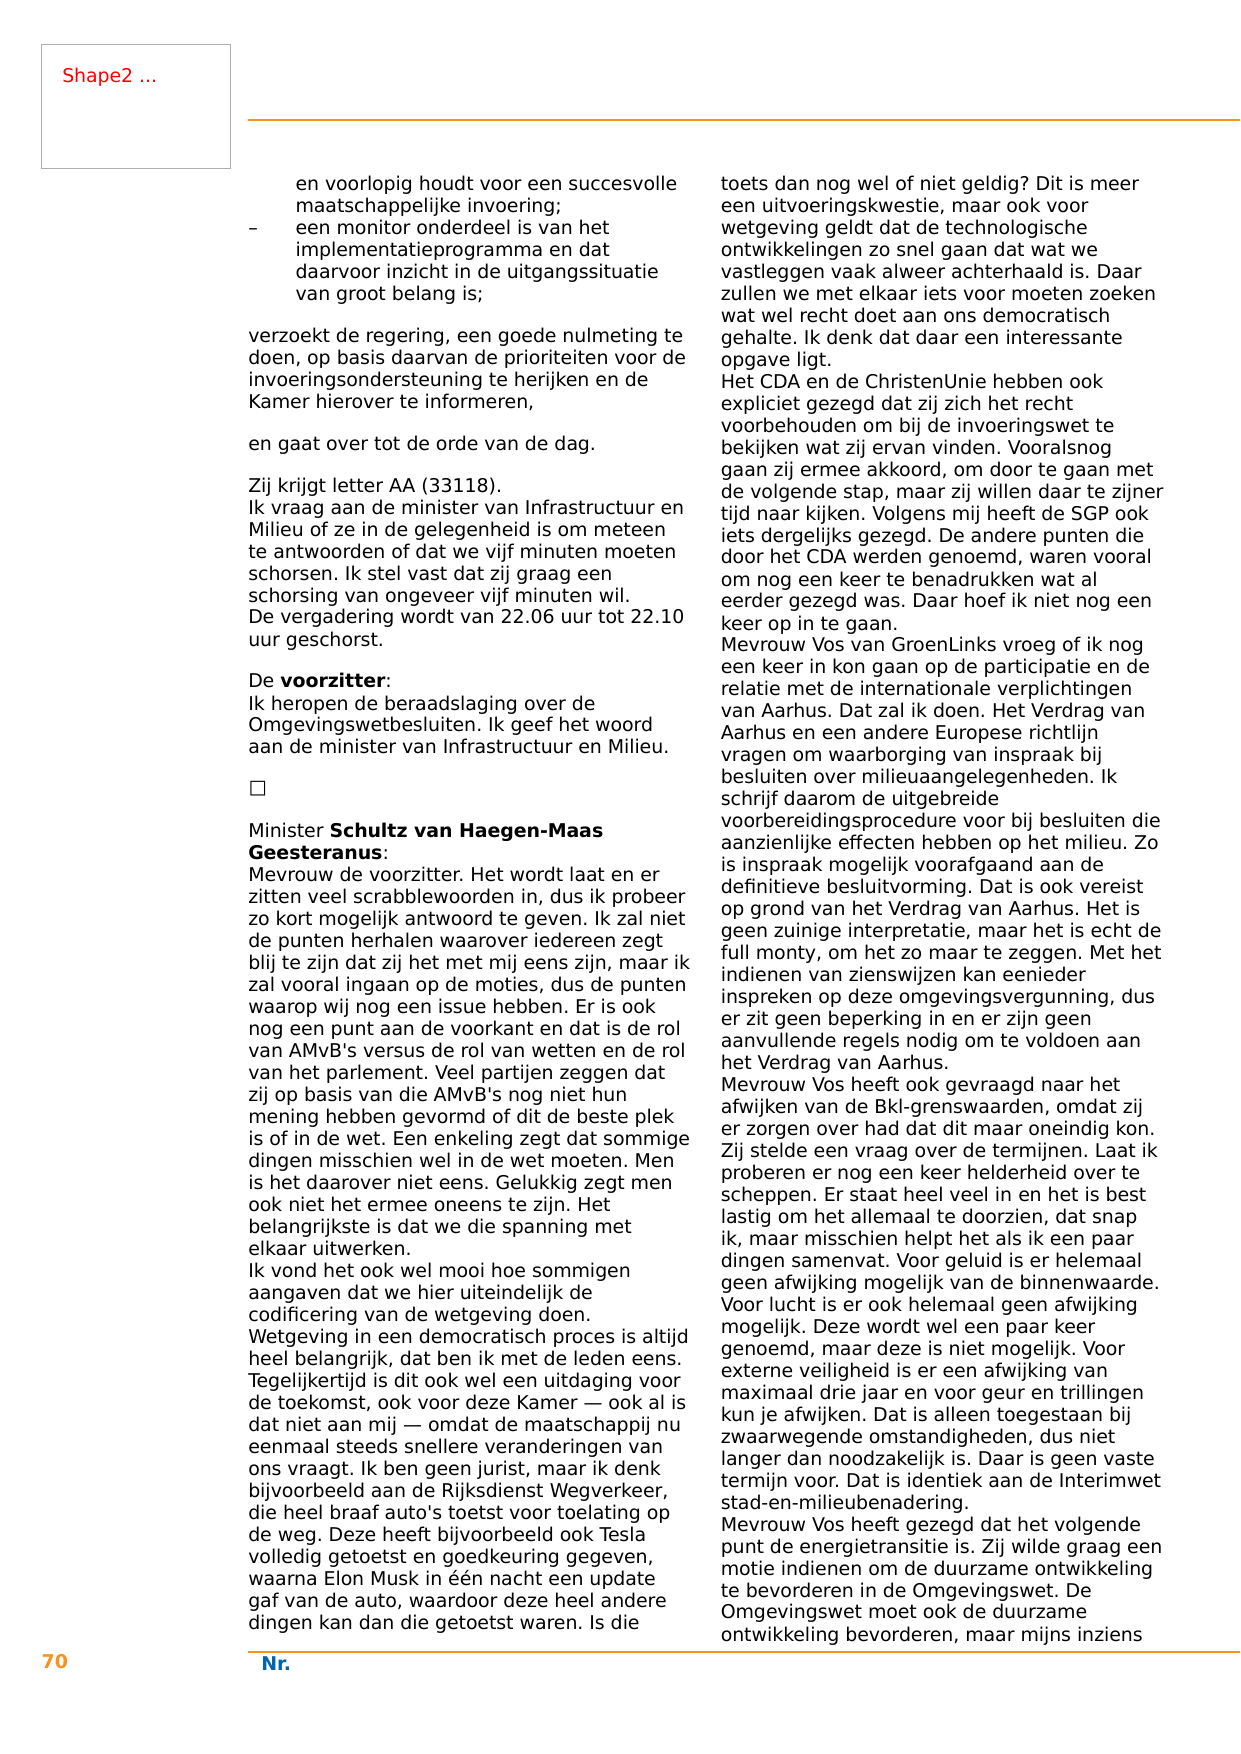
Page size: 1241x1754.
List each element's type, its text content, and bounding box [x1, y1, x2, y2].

list een monitor onderdeel is van het implementatieprogramma en dat daarvoor inzicht in de uitgangssituatie van groot belang is; [248, 217, 691, 305]
list en voorlopig houdt voor een succesvolle maatschappelijke invoering; [248, 173, 691, 217]
text Ik vond het ook wel mooi hoe sommigen aangaven dat we hier uiteindelijk de codificering van de wetgeving doen. Wetgeving in een democratisch proces is altijd heel belangrijk, dat ben ik met de leden eens. Tegelijkertijd is dit ook wel een uitdaging voor de toekomst, ook voor deze Kamer — ook al is dat niet aan mij — omdat de maatschappij nu eenmaal steeds snellere veranderingen van ons vraagt. Ik ben geen jurist, maar ik denk bijvoorbeeld aan de Rijksdienst Wegverkeer, die heel braaf auto's toetst voor toelating op de weg. Deze heeft bijvoorbeeld ook Tesla volledig getoetst en goedkeuring gegeven, waarna Elon Musk in één nacht een update gaf van de auto, waardoor deze heel andere dingen kan dan die getoetst waren. Is die [248, 1260, 691, 1633]
text Ik heropen de beraadslaging over de Omgevingswetbesluiten. Ik geef het woord aan de minister van Infrastructuur en Milieu. [248, 692, 691, 758]
text en gaat over tot de orde van de dag. [248, 433, 691, 454]
text Mevrouw Vos heeft ook gevraagd naar het afwijken van de Bkl-grenswaarden, omdat zij er zorgen over had dat dit maar oneindig kon. Zij stelde een vraag over de termijnen. Laat ik proberen er nog een keer helderheid over te scheppen. Er staat heel veel in en het is best lastig om het allemaal te doorzien, dat snap ik, maar misschien helpt het als ik een paar dingen samenvat. Voor geluid is er helemaal geen afwijking mogelijk van de binnenwaarde. Voor lucht is er ook helemaal geen afwijking mogelijk. Deze wordt wel een paar keer genoemd, maar deze is niet mogelijk. Voor externe veiligheid is er een afwijking van maximaal drie jaar en voor geur en trillingen kun je afwijken. Dat is alleen toegestaan bij zwaarwegende omstandigheden, dus niet langer dan noodzakelijk is. Daar is geen vaste termijn voor. Dat is identiek aan de Interimwet stad-en-milieubenadering. [721, 1074, 1163, 1513]
text Minister Schultz van Haegen-Maas Geesteranus: [248, 820, 691, 864]
text De vergadering wordt van 22.06 uur tot 22.10 uur geschorst. [248, 606, 691, 650]
text Mevrouw Vos van GroenLinks vroeg of ik nog een keer in kon gaan op de participatie en de relatie met de internationale verplichtingen van Aarhus. Dat zal ik doen. Het Verdrag van Aarhus en een andere Europese richtlijn vragen om waarborging van inspraak bij besluiten over milieuaangelegenheden. Ik schrijf daarom de uitgebreide voorbereidingsprocedure voor bij besluiten die aanzienlijke effecten hebben op het milieu. Zo is inspraak mogelijk voorafgaand aan de definitieve besluitvorming. Dat is ook vereist op grond van het Verdrag van Aarhus. Het is geen zuinige interpretatie, maar het is echt de full monty, om het zo maar te zeggen. Met het indienen van zienswijzen kan eenieder inspreken op deze omgevingsvergunning, dus er zit geen beperking in en er zijn geen aanvullende regels nodig om te voldoen aan het Verdrag van Aarhus. [721, 634, 1163, 1074]
text ⬜ [248, 778, 691, 800]
text De voorzitter: [248, 670, 691, 692]
text verzoekt de regering, een goede nulmeting te doen, op basis daarvan de prioriteiten voor de invoeringsondersteuning te herijken en de Kamer hierover te informeren, [248, 325, 691, 413]
text toets dan nog wel of niet geldig? Dit is meer een uitvoeringskwestie, maar ook voor wetgeving geldt dat de technologische ontwikkelingen zo snel gaan dat wat we vastleggen vaak alweer achterhaald is. Daar zullen we met elkaar iets voor moeten zoeken wat wel recht doet aan ons democratisch gehalte. Ik denk dat daar een interessante opgave ligt. [721, 173, 1163, 371]
text Het CDA en de ChristenUnie hebben ook expliciet gezegd dat zij zich het recht voorbehouden om bij de invoeringswet te bekijken wat zij ervan vinden. Vooralsnog gaan zij ermee akkoord, om door te gaan met de volgende stap, maar zij willen daar te zijner tijd naar kijken. Volgens mij heeft de SGP ook iets dergelijks gezegd. De andere punten die door het CDA werden genoemd, waren vooral om nog een keer te benadrukken wat al eerder gezegd was. Daar hoef ik niet nog een keer op in te gaan. [721, 371, 1163, 634]
text Mevrouw Vos heeft gezegd dat het volgende punt de energietransitie is. Zij wilde graag een motie indienen om de duurzame ontwikkeling te bevorderen in de Omgevingswet. De Omgevingswet moet ook de duurzame ontwikkeling bevorderen, maar mijns inziens [721, 1513, 1163, 1645]
text Ik vraag aan de minister van Infrastructuur en Milieu of ze in de gelegenheid is om meteen te antwoorden of dat we vijf minuten moeten schorsen. Ik stel vast dat zij graag een schorsing van ongeveer vijf minuten wil. [248, 497, 691, 606]
text Zij krijgt letter AA (33118). [248, 474, 691, 497]
text Mevrouw de voorzitter. Het wordt laat en er zitten veel scrabblewoorden in, dus ik probeer zo kort mogelijk antwoord te geven. Ik zal niet de punten herhalen waarover iedereen zegt blij te zijn dat zij het met mij eens zijn, maar ik zal vooral ingaan op de moties, dus de punten waarop wij nog een issue hebben. Er is ook nog een punt aan de voorkant en dat is de rol van AMvB's versus de rol van wetten en de rol van het parlement. Veel partijen zeggen dat zij op basis van die AMvB's nog niet hun mening hebben gevormd of dit de beste plek is of in de wet. Een enkeling zegt dat sommige dingen misschien wel in de wet moeten. Men is het daarover niet eens. Gelukkig zegt men ook niet het ermee oneens te zijn. Het belangrijkste is dat we die spanning met elkaar uitwerken. [248, 864, 691, 1260]
